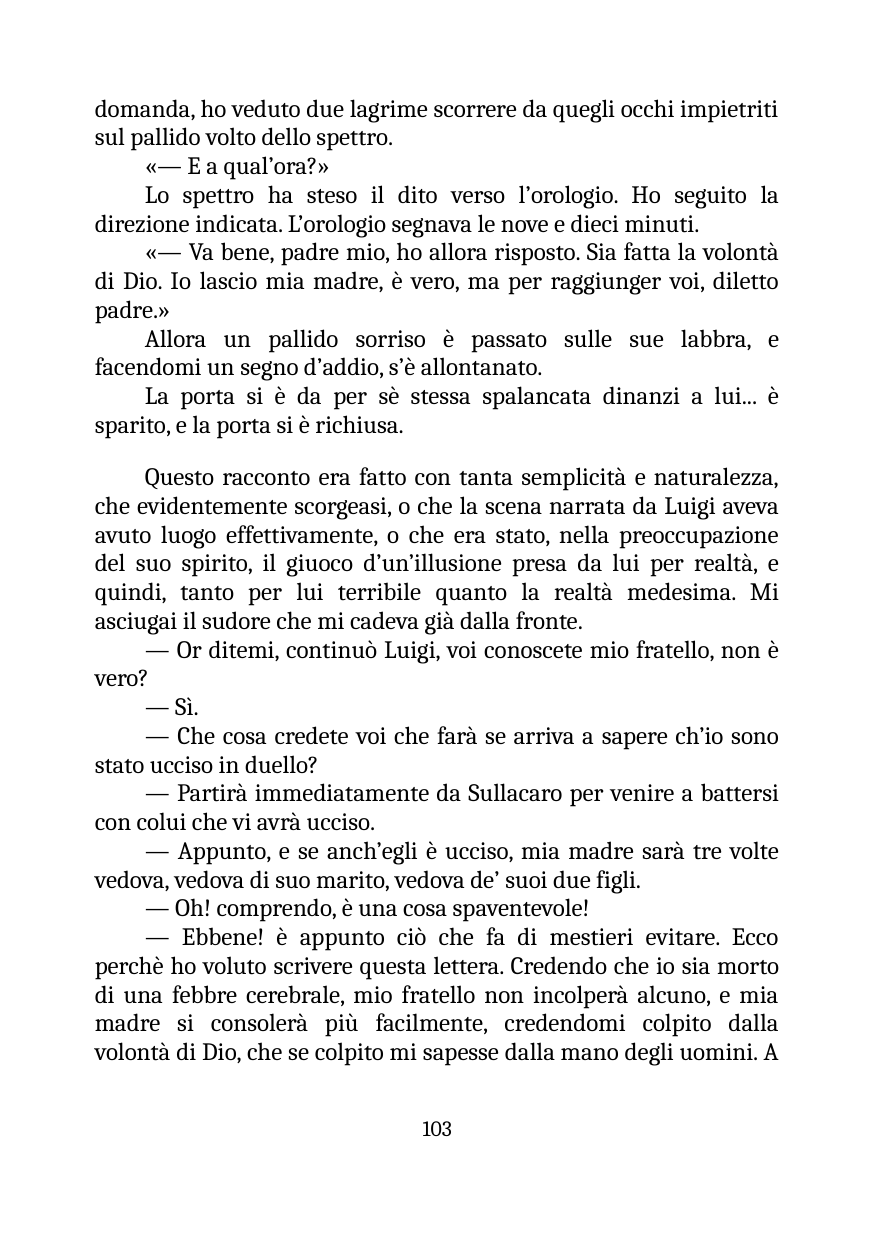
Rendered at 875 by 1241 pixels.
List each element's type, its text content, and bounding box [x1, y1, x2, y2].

text — Partirà immediatamente da Sullacaro per venire a battersi con colui che vi avrà ucciso. [94, 779, 779, 837]
text — Appunto, e se anch’egli è ucciso, mia madre sarà tre volte vedova, vedova di suo marito, vedova de’ suoi due figli. [94, 837, 779, 894]
text Lo spettro ha steso il dito verso l’orologio. Ho seguito la direzione indicata. L’orologio segnava le nove e dieci minuti. [94, 181, 779, 238]
text — Ebbene! è appunto ciò che fa di mestieri evitare. Ecco perchè ho voluto scrivere questa lettera. Credendo che io sia morto di una febbre cerebrale, mio fratello non incolperà alcuno, e mia madre si consolerà più facilmente, credendomi colpito dalla volontà di Dio, che se colpito mi sapesse dalla mano degli uomini. A [94, 923, 779, 1067]
text La porta si è da per sè stessa spalancata dinanzi a lui... è sparito, e la porta si è richiusa. [94, 382, 779, 439]
text Questo racconto era fatto con tanta semplicità e naturalezza, che evidentemente scorgeasi, o che la scena narrata da Luigi aveva avuto luogo effettivamente, o che era stato, nella preoccupazione del suo spirito, il giuoco d’un’illusione presa da lui per realtà, e quindi, tanto per lui terribile quanto la realtà medesima. Mi asciugai il sudore che mi cadeva già dalla fronte. [94, 463, 779, 636]
text — Or ditemi, continuò Luigi, voi conoscete mio fratello, non è vero? [94, 636, 779, 693]
text — Sì. [94, 693, 779, 722]
text domanda, ho veduto due lagrime scorrere da quegli occhi impietriti sul pallido volto dello spettro. [94, 94, 779, 152]
text «— Va bene, padre mio, ho allora risposto. Sia fatta la volontà di Dio. Io lascio mia madre, è vero, ma per raggiunger voi, diletto padre.» [94, 238, 779, 324]
text — Oh! comprendo, è una cosa spaventevole! [94, 894, 779, 923]
text «— E a qual’ora?» [94, 152, 779, 181]
text Allora un pallido sorriso è passato sulle sue labbra, e facendomi un segno d’addio, s’è allontanato. [94, 324, 779, 382]
text — Che cosa credete voi che farà se arriva a sapere ch’io sono stato ucciso in duello? [94, 722, 779, 779]
